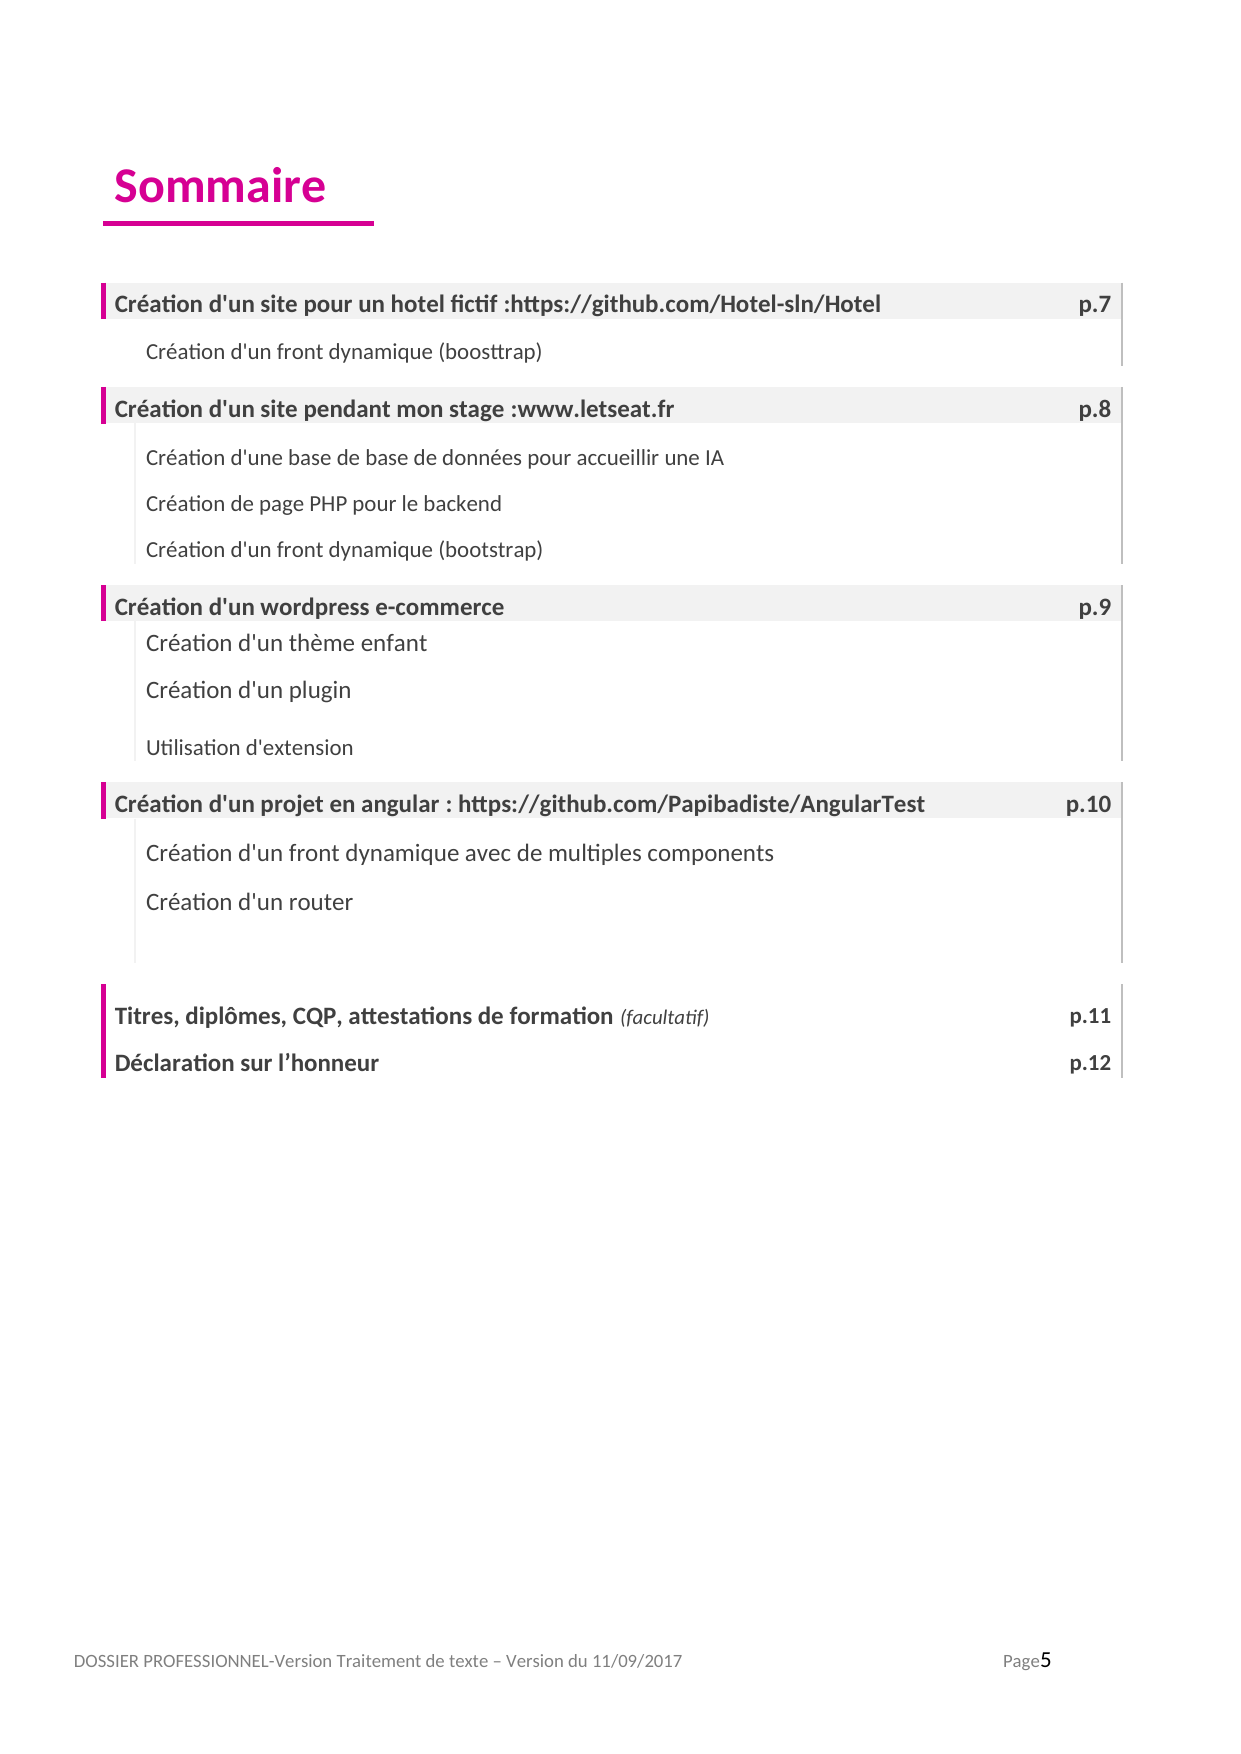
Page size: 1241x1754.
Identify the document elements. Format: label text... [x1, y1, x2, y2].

table_cell Création d'un site pendant mon stage :www.letseat.fr [106, 387, 1050, 423]
table_cell [1050, 868, 1121, 916]
table_cell [1050, 668, 1121, 714]
table_cell [1050, 319, 1121, 366]
table_cell p.9 [1050, 585, 1121, 621]
table_cell [103, 517, 134, 564]
table_cell [103, 366, 134, 387]
table_cell [135, 761, 1050, 782]
table_cell [1050, 423, 1121, 471]
table_cell [1050, 916, 1121, 963]
table_cell [1050, 819, 1121, 867]
table_cell Déclaration sur l’honneur [106, 1031, 1050, 1078]
table_cell [103, 564, 134, 585]
table_header Sommaire [103, 148, 374, 221]
table_cell p.11 [1050, 984, 1121, 1031]
table_cell [103, 621, 134, 668]
table_cell [103, 319, 134, 366]
table_cell Création d'un router [136, 868, 1050, 916]
table_cell [103, 471, 134, 517]
table_cell [136, 916, 1050, 963]
table_cell [103, 761, 134, 782]
table_cell [103, 424, 134, 471]
table_cell Création d'un site pour un hotel fictif :https://github.com/Hotel-sln/Hotel [106, 283, 1050, 319]
table_cell Création d'un front dynamique avec de multiples components [136, 819, 1050, 867]
table_cell Création d'un projet en angular : https://github.com/Papibadiste/AngularTest [106, 782, 1050, 818]
table_cell [1050, 366, 1122, 387]
table_cell Création d'un front dynamique (bootstrap) [136, 517, 1050, 564]
table_cell Création d'une base de base de données pour accueillir une IA [136, 423, 1050, 471]
table_cell Création d'un front dynamique (boosttrap) [135, 319, 1050, 366]
table_cell [1050, 517, 1121, 564]
table_cell [1050, 714, 1121, 761]
table_cell [1050, 963, 1122, 984]
table_cell [103, 668, 134, 714]
table_cell Utilisation d'extension [136, 714, 1050, 761]
table_cell [135, 963, 1050, 984]
table_cell [1050, 761, 1122, 782]
table_cell Création d'un wordpress e-commerce [106, 585, 1050, 621]
table_cell p.10 [1050, 782, 1121, 818]
table_cell [103, 868, 134, 916]
table_cell [135, 366, 1050, 387]
table_cell [1050, 621, 1121, 668]
table_cell Création de page PHP pour le backend [136, 471, 1050, 517]
table_cell Titres, diplômes, CQP, attestations de formation (facultatif) [106, 984, 1050, 1031]
table_cell [103, 963, 134, 984]
table_cell [135, 564, 1050, 585]
table_cell [103, 226, 374, 283]
table_cell p.8 [1050, 387, 1121, 423]
table_cell [1050, 564, 1122, 585]
table_cell [103, 916, 134, 963]
table_cell [1050, 471, 1121, 517]
table_cell [103, 714, 134, 761]
table_cell p.12 [1050, 1031, 1121, 1078]
table_header [374, 148, 1122, 221]
table_cell Création d'un thème enfant [136, 621, 1050, 668]
table_cell Création d'un plugin [136, 668, 1050, 714]
table_cell [103, 819, 134, 867]
table_cell [374, 221, 1122, 283]
table_cell p.7 [1050, 283, 1121, 319]
